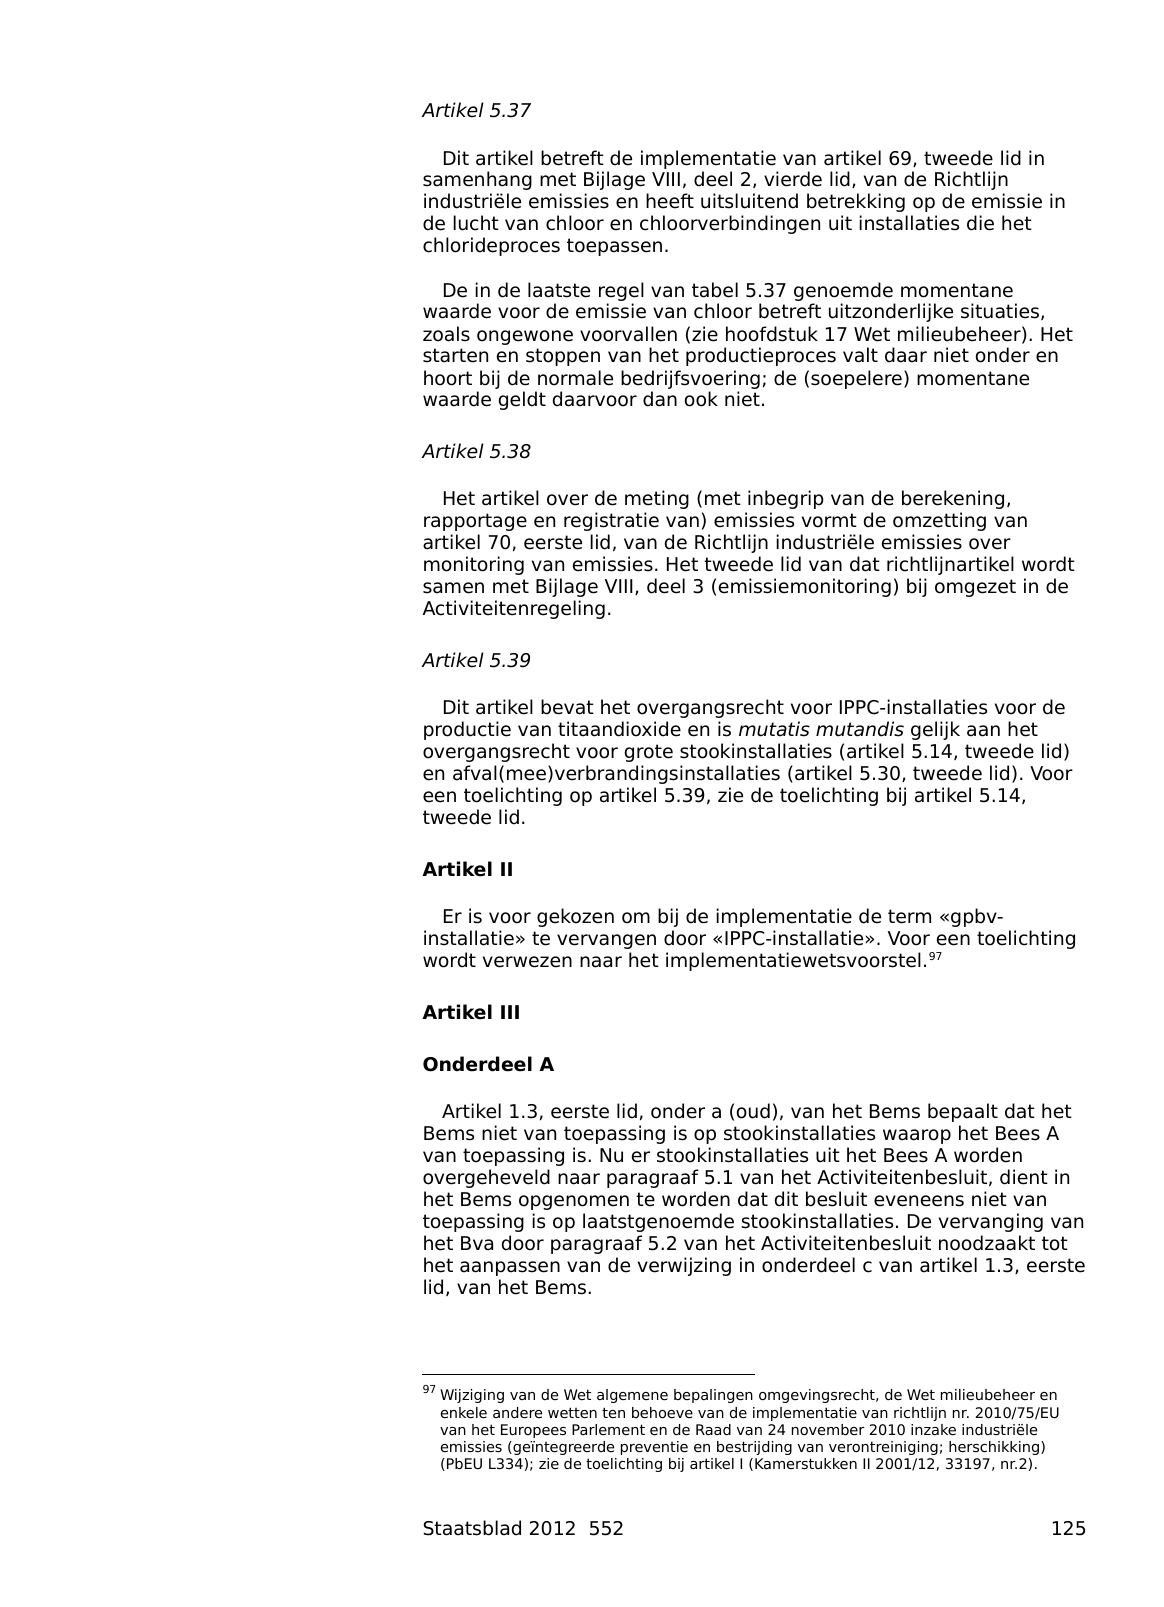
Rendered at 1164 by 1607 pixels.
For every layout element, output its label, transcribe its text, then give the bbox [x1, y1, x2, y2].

subtitle Onderdeel A [422, 1054, 1087, 1076]
text De in de laatste regel van tabel 5.37 genoemde momentane waarde voor de emissie van chloor betreft uitzonderlijke situaties, zoals ongewone voorvallen (zie hoofdstuk 17 Wet milieubeheer). Het starten en stoppen van het productieproces valt daar niet onder en hoort bij de normale bedrijfsvoering; de (soepelere) momentane waarde geldt daarvoor dan ook niet. [422, 279, 1087, 411]
text Wijziging van de Wet algemene bepalingen omgevingsrecht, de Wet milieubeheer en enkele andere wetten ten behoeve van de implementatie van richtlijn nr. 2010/75/EU van het Europees Parlement en de Raad van 24 november 2010 inzake industriële emissies (geïntegreerde preventie en bestrijding van verontreiniging; herschikking) (PbEU L334); zie de toelichting bij artikel I (Kamerstukken II 2001/12, 33197, nr.2). [422, 1383, 1087, 1473]
text Dit artikel bevat het overgangsrecht voor IPPC-installaties voor de productie van titaandioxide en is mutatis mutandis gelijk aan het overgangsrecht voor grote stookinstallaties (artikel 5.14, tweede lid) en afval(mee)verbrandingsinstallaties (artikel 5.30, tweede lid). Voor een toelichting op artikel 5.39, zie de toelichting bij artikel 5.14, tweede lid. [422, 697, 1087, 829]
text Er is voor gekozen om bij de implementatie de term «gpbv-installatie» te vervangen door «IPPC-installatie». Voor een toelichting wordt verwezen naar het implementatiewetsvoorstel. [422, 906, 1087, 972]
subtitle Artikel II [422, 859, 1087, 881]
subtitle Artikel III [422, 1002, 1087, 1024]
text Het artikel over de meting (met inbegrip van de berekening, rapportage en registratie van) emissies vormt de omzetting van artikel 70, eerste lid, van de Richtlijn industriële emissies over monitoring van emissies. Het tweede lid van dat richtlijnartikel wordt samen met Bijlage VIII, deel 3 (emissiemonitoring) bij omgezet in de Activiteitenregeling. [422, 488, 1087, 620]
subtitle Artikel 5.37 [422, 100, 1087, 122]
subtitle Artikel 5.38 [422, 441, 1087, 463]
text Artikel 1.3, eerste lid, onder a (oud), van het Bems bepaalt dat het Bems niet van toepassing is op stookinstallaties waarop het Bees A van toepassing is. Nu er stookinstallaties uit het Bees A worden overgeheveld naar paragraaf 5.1 van het Activiteitenbesluit, dient in het Bems opgenomen te worden dat dit besluit eveneens niet van toepassing is op laatstgenoemde stookinstallaties. De vervanging van het Bva door paragraaf 5.2 van het Activiteitenbesluit noodzaakt tot het aanpassen van de verwijzing in onderdeel c van artikel 1.3, eerste lid, van het Bems. [422, 1101, 1087, 1299]
text Dit artikel betreft de implementatie van artikel 69, tweede lid in samenhang met Bijlage VIII, deel 2, vierde lid, van de Richtlijn industriële emissies en heeft uitsluitend betrekking op de emissie in de lucht van chloor en chloorverbindingen uit installaties die het chlorideproces toepassen. [422, 147, 1087, 257]
subtitle Artikel 5.39 [422, 650, 1087, 672]
